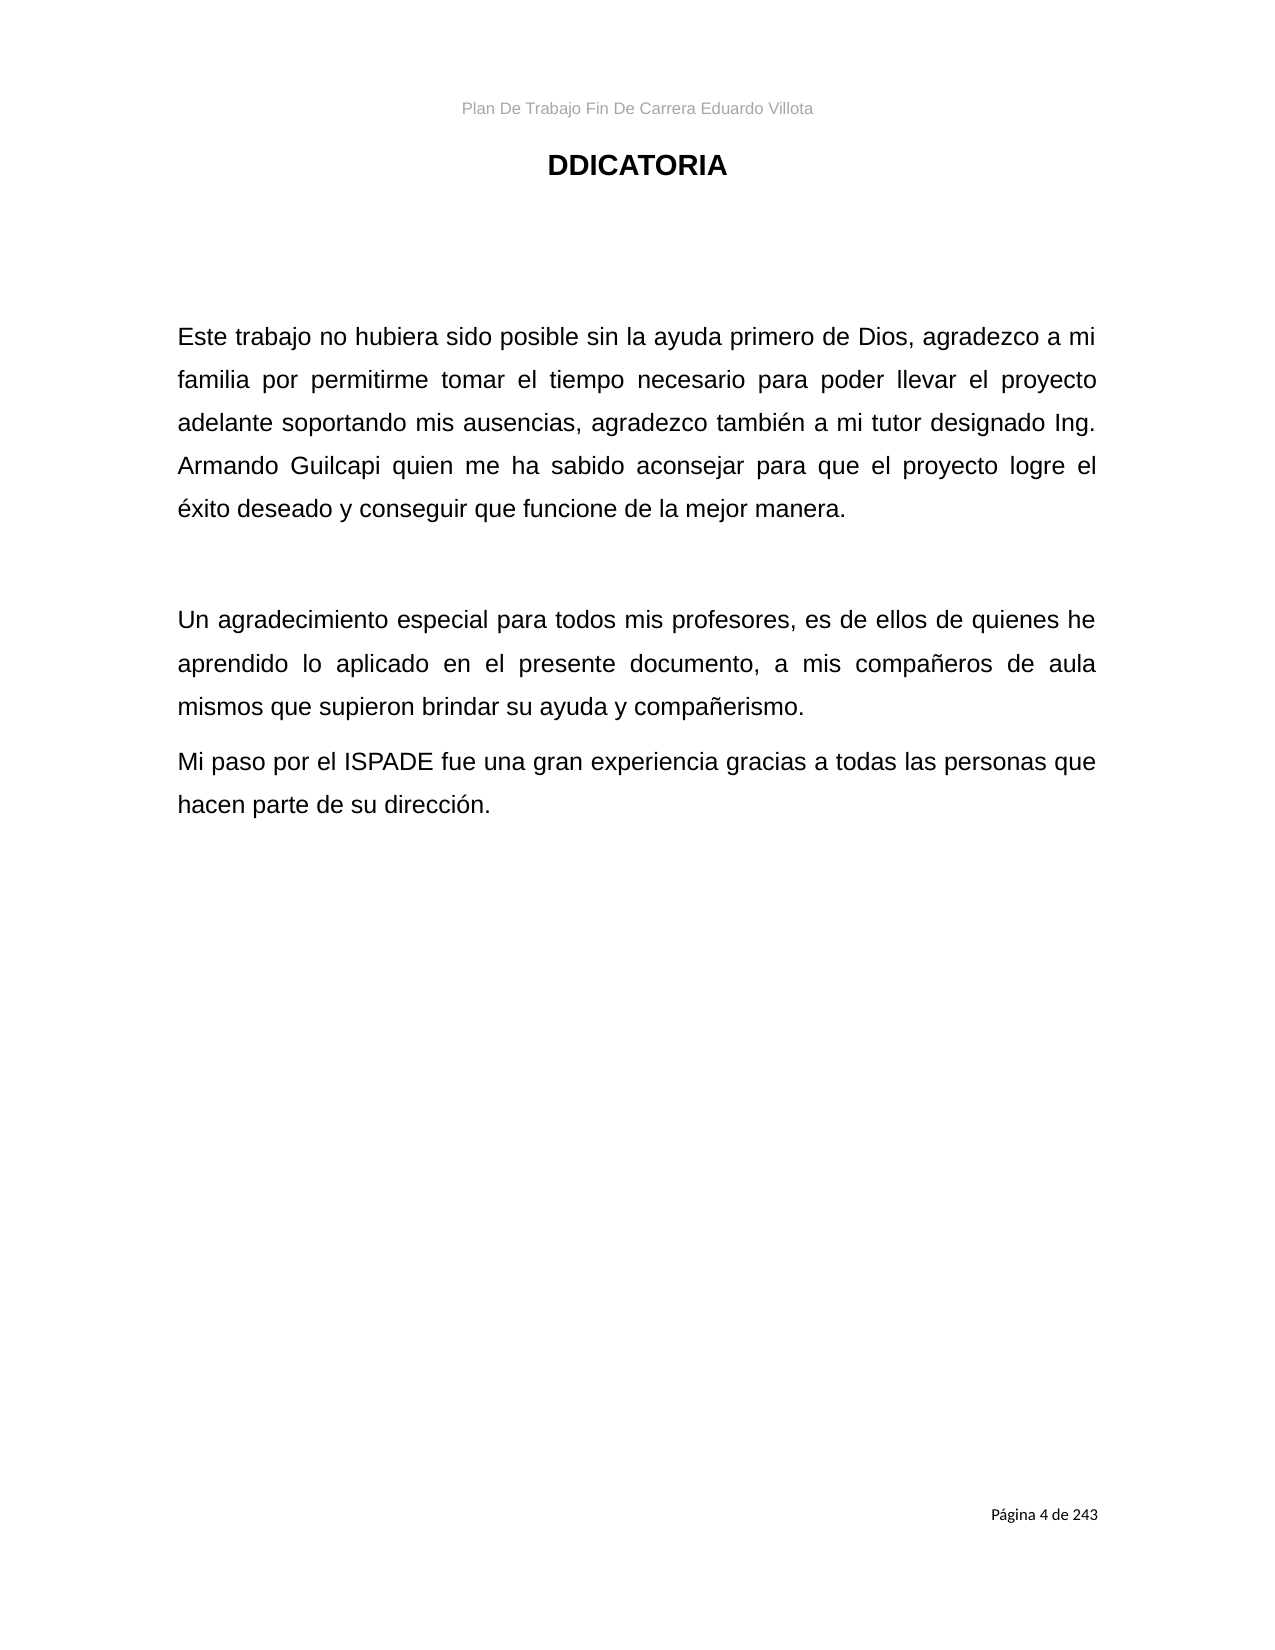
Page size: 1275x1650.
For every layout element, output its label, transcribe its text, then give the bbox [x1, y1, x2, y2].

text DDICATORIA [177, 148, 1098, 181]
text Mi paso por el ISPADE fue una gran experiencia gracias a todas las personas que hacen parte de su dirección. [177, 747, 1098, 819]
text Un agradecimiento especial para todos mis profesores, es de ellos de quienes he aprendido lo aplicado en el presente documento, a mis compañeros de aula mismos que supieron brindar su ayuda y compañerismo. [177, 605, 1098, 720]
text Este trabajo no hubiera sido posible sin la ayuda primero de Dios, agradezco a mi familia por permitirme tomar el tiempo necesario para poder llevar el proyecto adelante soportando mis ausencias, agradezco también a mi tutor designado Ing. Armando Guilcapi quien me ha sabido aconsejar para que el proyecto logre el éxito deseado y conseguir que funcione de la mejor manera. [177, 322, 1098, 523]
